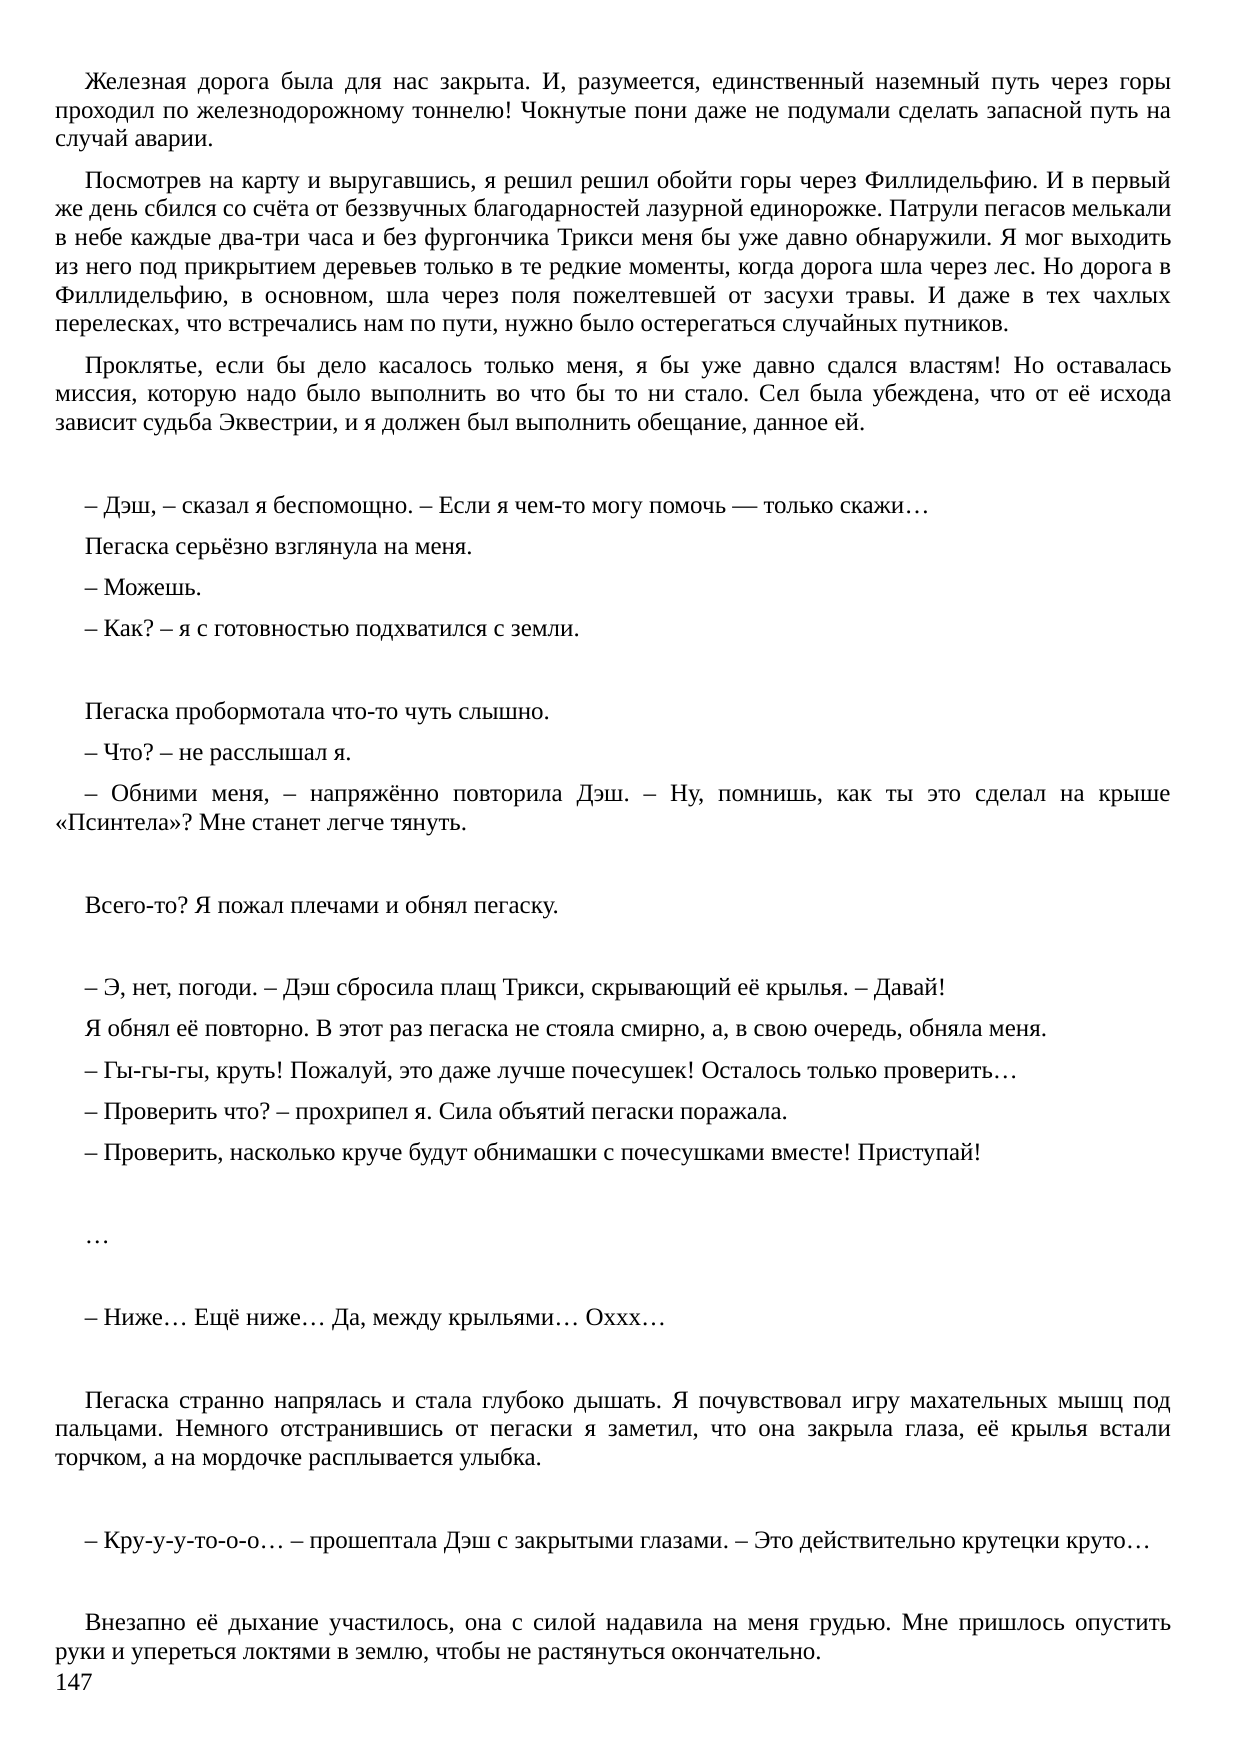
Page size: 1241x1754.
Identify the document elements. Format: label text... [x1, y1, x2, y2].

text – Кру-у-у-то-о-о… – прошептала Дэш с закрытыми глазами. – Это действительно крутецки круто… [55, 1525, 1173, 1553]
text Пегаска серьёзно взглянула на меня. [55, 531, 1173, 560]
text Проклятье, если бы дело касалось только меня, я бы уже давно сдался властям! Но оставалась миссия, которую надо было выполнить во что бы то ни стало. Сел была убеждена, что от её исхода зависит судьба Эквестрии, и я должен был выполнить обещание, данное ей. [55, 350, 1173, 436]
text – Ниже… Ещё ниже… Да, между крыльями… Оххх… [55, 1302, 1173, 1331]
text … [55, 1220, 1173, 1248]
text – Что? – не расслышал я. [55, 737, 1173, 766]
text Пегаска пробормотала что-то чуть слышно. [55, 696, 1173, 725]
text – Э, нет, погоди. – Дэш сбросила плащ Трикси, скрывающий её крылья. – Давай! [55, 972, 1173, 1001]
text Пегаска странно напрялась и стала глубоко дышать. Я почувствовал игру махательных мышц под пальцами. Немного отстранившись от пегаски я заметил, что она закрыла глаза, её крылья встали торчком, а на мордочке расплывается улыбка. [55, 1385, 1173, 1471]
text – Гы-гы-гы, круть! Пожалуй, это даже лучше почесушек! Осталось только проверить… [55, 1055, 1173, 1083]
text – Обними меня, – напряжённо повторила Дэш. – Ну, помнишь, как ты это сделал на крыше «Псинтела»? Мне станет легче тянуть. [55, 778, 1173, 836]
text Железная дорога была для нас закрыта. И, разумеется, единственный наземный путь через горы проходил по железнодорожному тоннелю! Чокнутые пони даже не подумали сделать запасной путь на случай аварии. [55, 66, 1173, 152]
text Посмотрев на карту и выругавшись, я решил решил обойти горы через Филлидельфию. И в первый же день сбился со счёта от беззвучных благодарностей лазурной единорожке. Патрули пегасов мелькали в небе каждые два-три часа и без фургончика Трикси меня бы уже давно обнаружили. Я мог выходить из него под прикрытием деревьев только в те редкие моменты, когда дорога шла через лес. Но дорога в Филлидельфию, в основном, шла через поля пожелтевшей от засухи травы. И даже в тех чахлых перелесках, что встречались нам по пути, нужно было остерегаться случайных путников. [55, 165, 1173, 337]
text – Проверить что? – прохрипел я. Сила объятий пегаски поражала. [55, 1096, 1173, 1125]
text – Проверить, насколько круче будут обнимашки с почесушками вместе! Приступай! [55, 1137, 1173, 1166]
text – Как? – я с готовностью подхватился с земли. [55, 613, 1173, 642]
text – Можешь. [55, 572, 1173, 601]
text – Дэш, – сказал я беспомощно. – Если я чем-то могу помочь — только скажи… [55, 490, 1173, 518]
text Всего-то? Я пожал плечами и обнял пегаску. [55, 890, 1173, 918]
text Я обнял её повторно. В этот раз пегаска не стояла смирно, а, в свою очередь, обняла меня. [55, 1013, 1173, 1042]
text Внезапно её дыхание участилось, она с силой надавила на меня грудью. Мне пришлось опустить руки и упереться локтями в землю, чтобы не растянуться окончательно. [55, 1607, 1173, 1665]
